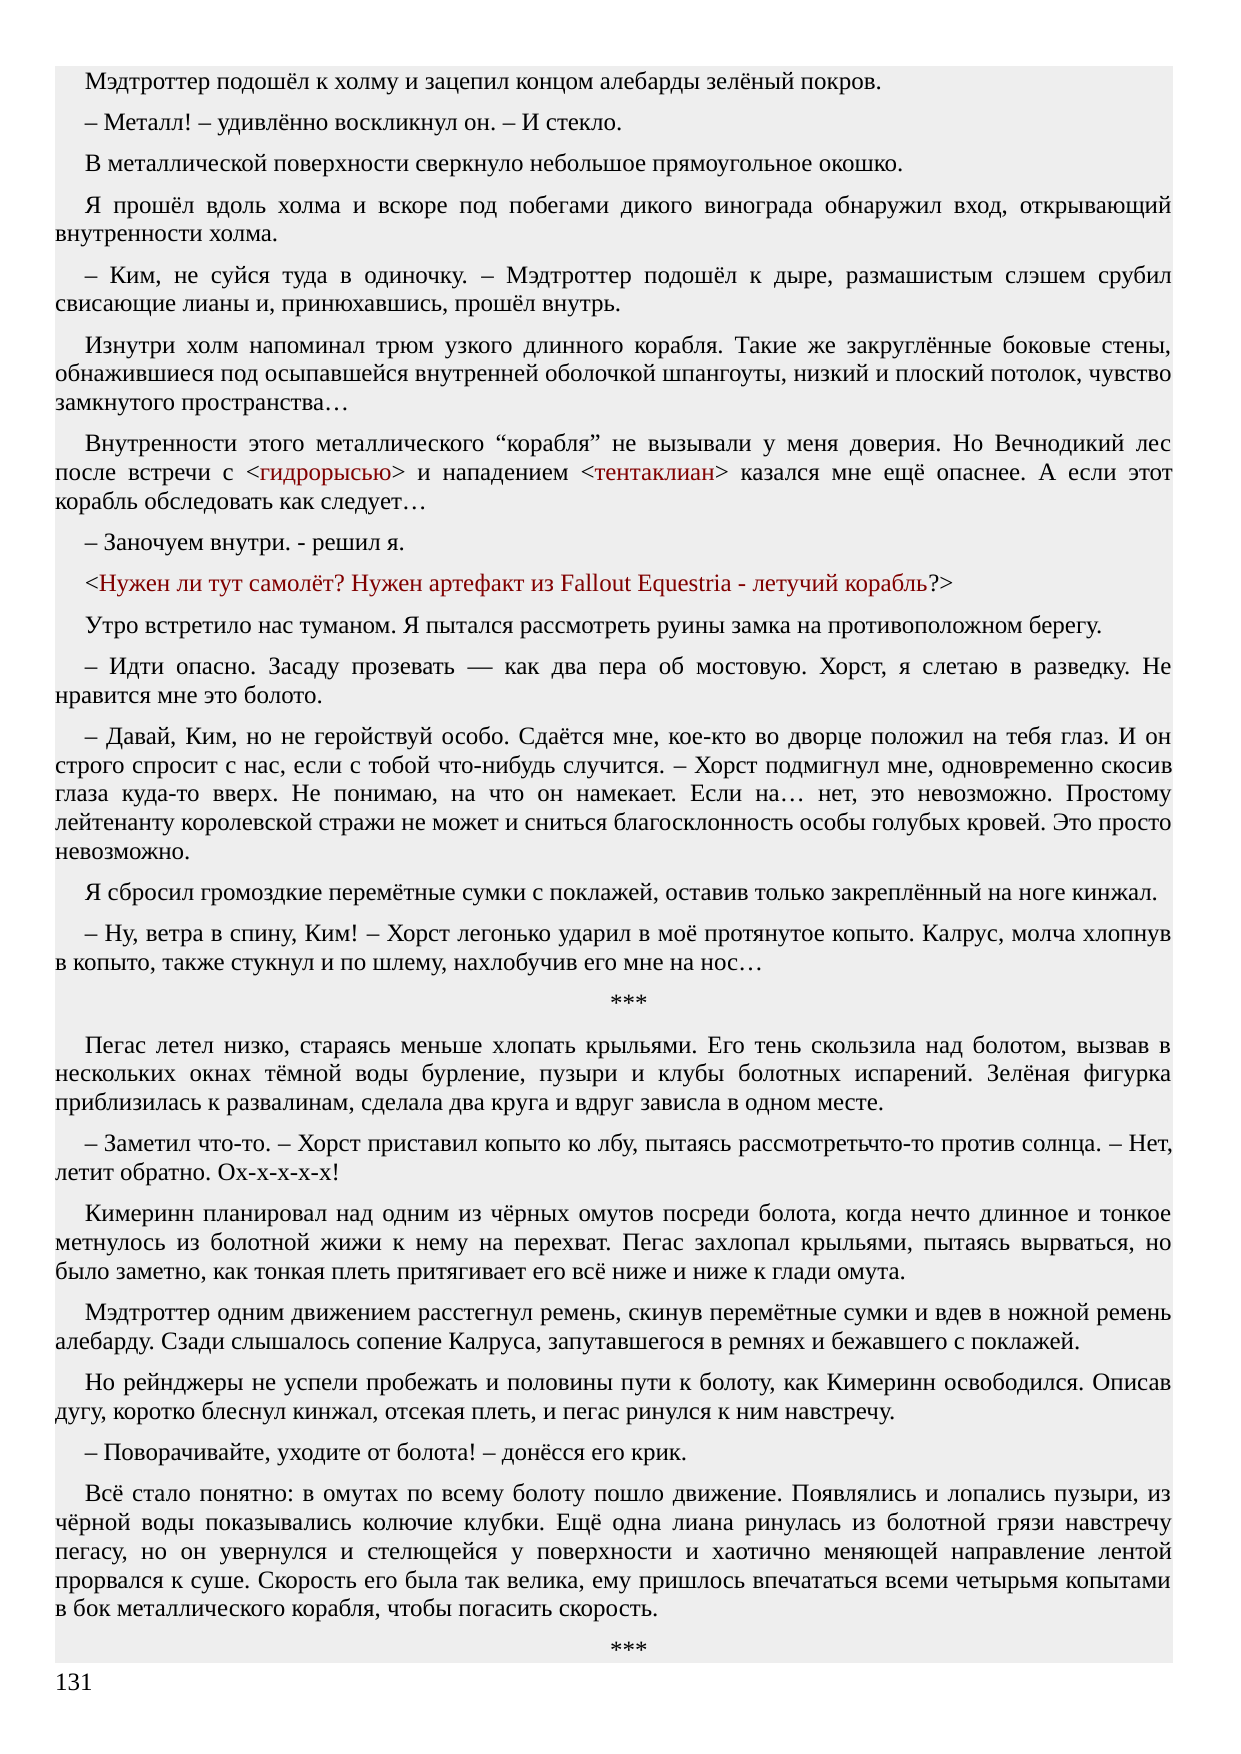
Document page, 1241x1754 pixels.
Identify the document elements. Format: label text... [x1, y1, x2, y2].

text – Поворачивайте, уходите от болота! – донёсся его крик. [55, 1437, 1173, 1466]
text Я сбросил громоздкие перемётные сумки с поклажей, оставив только закреплённый на ноге кинжал. [55, 877, 1173, 906]
text Кимеринн планировал над одним из чёрных омутов посреди болота, когда нечто длинное и тонкое метнулось из болотной жижи к нему на перехват. Пегас захлопал крыльями, пытаясь вырваться, но было заметно, как тонкая плеть притягивает его всё ниже и ниже к глади омута. [55, 1198, 1173, 1285]
text Я прошёл вдоль холма и вскоре под побегами дикого винограда обнаружил вход, открывающий внутренности холма. [55, 190, 1173, 247]
text В металлической поверхности сверкнуло небольшое прямоугольное окошко. [55, 148, 1173, 177]
text – Заночуем внутри. - решил я. [55, 527, 1173, 556]
text *** [55, 1635, 1173, 1663]
text Внутренности этого металлического “корабля” не вызывали у меня доверия. Но Вечнодикий лес после встречи с <гидрорысью> и нападением <тентаклиан> казался мне ещё опаснее. А если этот корабль обследовать как следует… [55, 428, 1173, 515]
text Мэдтроттер одним движением расстегнул ремень, скинув перемётные сумки и вдев в ножной ремень алебарду. Сзади слышалось сопение Калруса, запутавшегося в ремнях и бежавшего с поклажей. [55, 1297, 1173, 1355]
text Мэдтроттер подошёл к холму и зацепил концом алебарды зелёный покров. [55, 66, 1173, 95]
text – Давай, Ким, но не геройствуй особо. Сдаётся мне, кое-кто во дворце положил на тебя глаз. И он строго спросит с нас, если с тобой что-нибудь случится. – Хорст подмигнул мне, одновременно скосив глаза куда-то вверх. Не понимаю, на что он намекает. Если на… нет, это невозможно. Простому лейтенанту королевской стражи не может и сниться благосклонность особы голубых кровей. Это просто невозможно. [55, 721, 1173, 865]
text – Идти опасно. Засаду прозевать — как два пера об мостовую. Хорст, я слетаю в разведку. Не нравится мне это болото. [55, 651, 1173, 708]
text Утро встретило нас туманом. Я пытался рассмотреть руины замка на противоположном берегу. [55, 610, 1173, 638]
text <Нужен ли тут самолёт? Нужен артефакт из Fallout Equestria - летучий корабль?> [55, 568, 1173, 597]
text Изнутри холм напоминал трюм узкого длинного корабля. Такие же закруглённые боковые стены, обнажившиеся под осыпавшейся внутренней оболочкой шпангоуты, низкий и плоский потолок, чувство замкнутого пространства… [55, 330, 1173, 416]
text – Ким, не суйся туда в одиночку. – Мэдтроттер подошёл к дыре, размашистым слэшем срубил свисающие лианы и, принюхавшись, прошёл внутрь. [55, 260, 1173, 317]
text *** [55, 988, 1173, 1017]
text Всё стало понятно: в омутах по всему болоту пошло движение. Появлялись и лопались пузыри, из чёрной воды показывались колючие клубки. Ещё одна лиана ринулась из болотной грязи навстречу пегасу, но он увернулся и стелющейся у поверхности и хаотично меняющей направление лентой прорвался к суше. Скорость его была так велика, ему пришлось впечататься всеми четырьмя копытами в бок металлического корабля, чтобы погасить скорость. [55, 1478, 1173, 1622]
text – Заметил что-то. – Хорст приставил копыто ко лбу, пытаясь рассмотретьчто-то против солнца. – Нет, летит обратно. Ох-х-х-х-х! [55, 1128, 1173, 1186]
text – Ну, ветра в спину, Ким! – Хорст легонько ударил в моё протянутое копыто. Калрус, молча хлопнув в копыто, также стукнул и по шлему, нахлобучив его мне на нос… [55, 918, 1173, 976]
text Пегас летел низко, стараясь меньше хлопать крыльями. Его тень скользила над болотом, вызвав в нескольких окнах тёмной воды бурление, пузыри и клубы болотных испарений. Зелёная фигурка приблизилась к развалинам, сделала два круга и вдруг зависла в одном месте. [55, 1030, 1173, 1116]
text Но рейнджеры не успели пробежать и половины пути к болоту, как Кимеринн освободился. Описав дугу, коротко блеснул кинжал, отсекая плеть, и пегас ринулся к ним навстречу. [55, 1367, 1173, 1425]
text – Металл! – удивлённо воскликнул он. – И стекло. [55, 107, 1173, 136]
